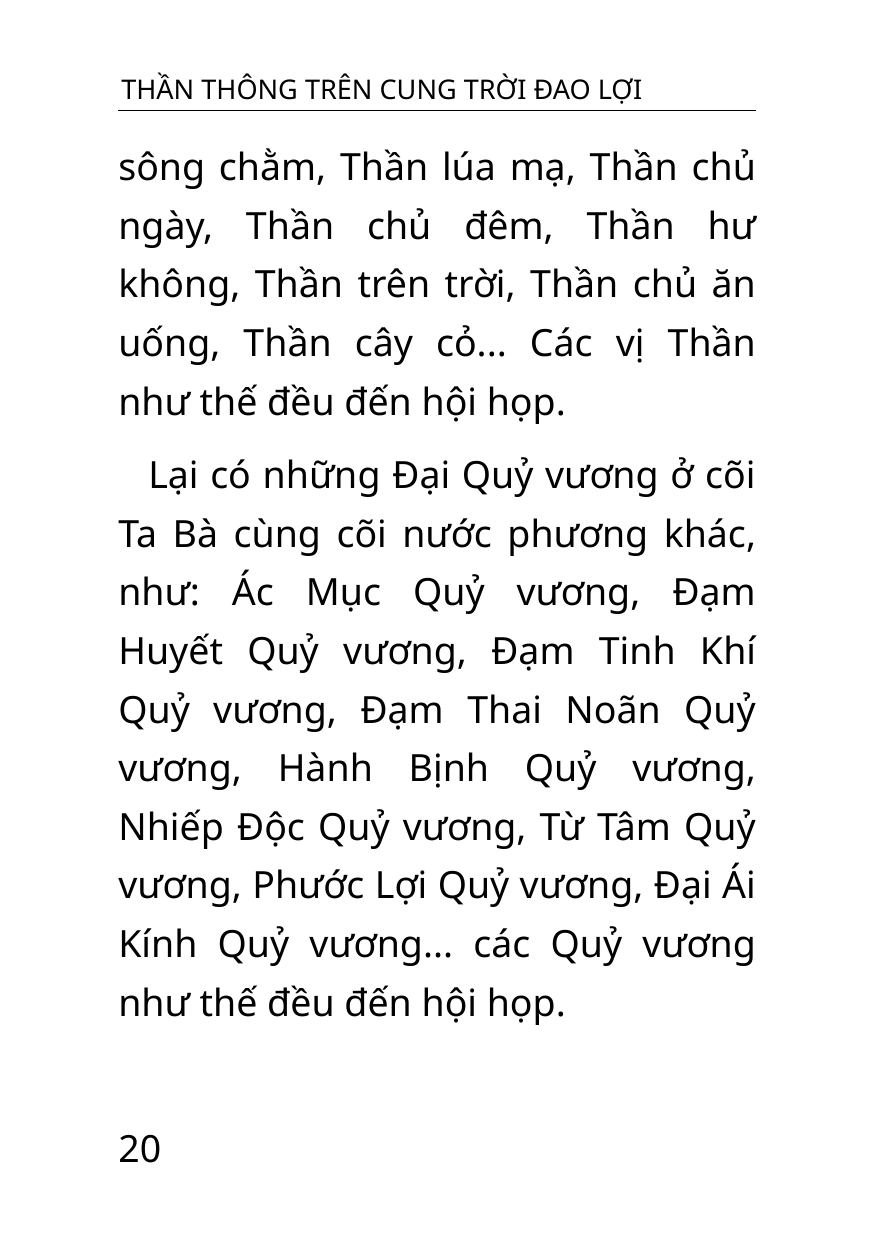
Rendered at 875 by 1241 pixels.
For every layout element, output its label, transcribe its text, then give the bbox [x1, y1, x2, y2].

text sông chằm, Thần lúa mạ, Thần chủ ngày, Thần chủ đêm, Thần hư không, Thần trên trời, Thần chủ ăn uống, Thần cây cỏ... Các vị Thần như thế đều đến hội họp. [118, 141, 756, 426]
text Lại có những Đại Quỷ vương ở cõi Ta Bà cùng cõi nước phương khác, như: Ác Mục Quỷ vương, Đạm Huyết Quỷ vương, Đạm Tinh Khí Quỷ vương, Đạm Thai Noãn Quỷ vương, Hành Bịnh Quỷ vương, Nhiếp Độc Quỷ vương, Từ Tâm Quỷ vương, Phước Lợi Quỷ vương, Đại Ái Kính Quỷ vương... các Quỷ vương như thế đều đến hội họp. [118, 448, 756, 1027]
